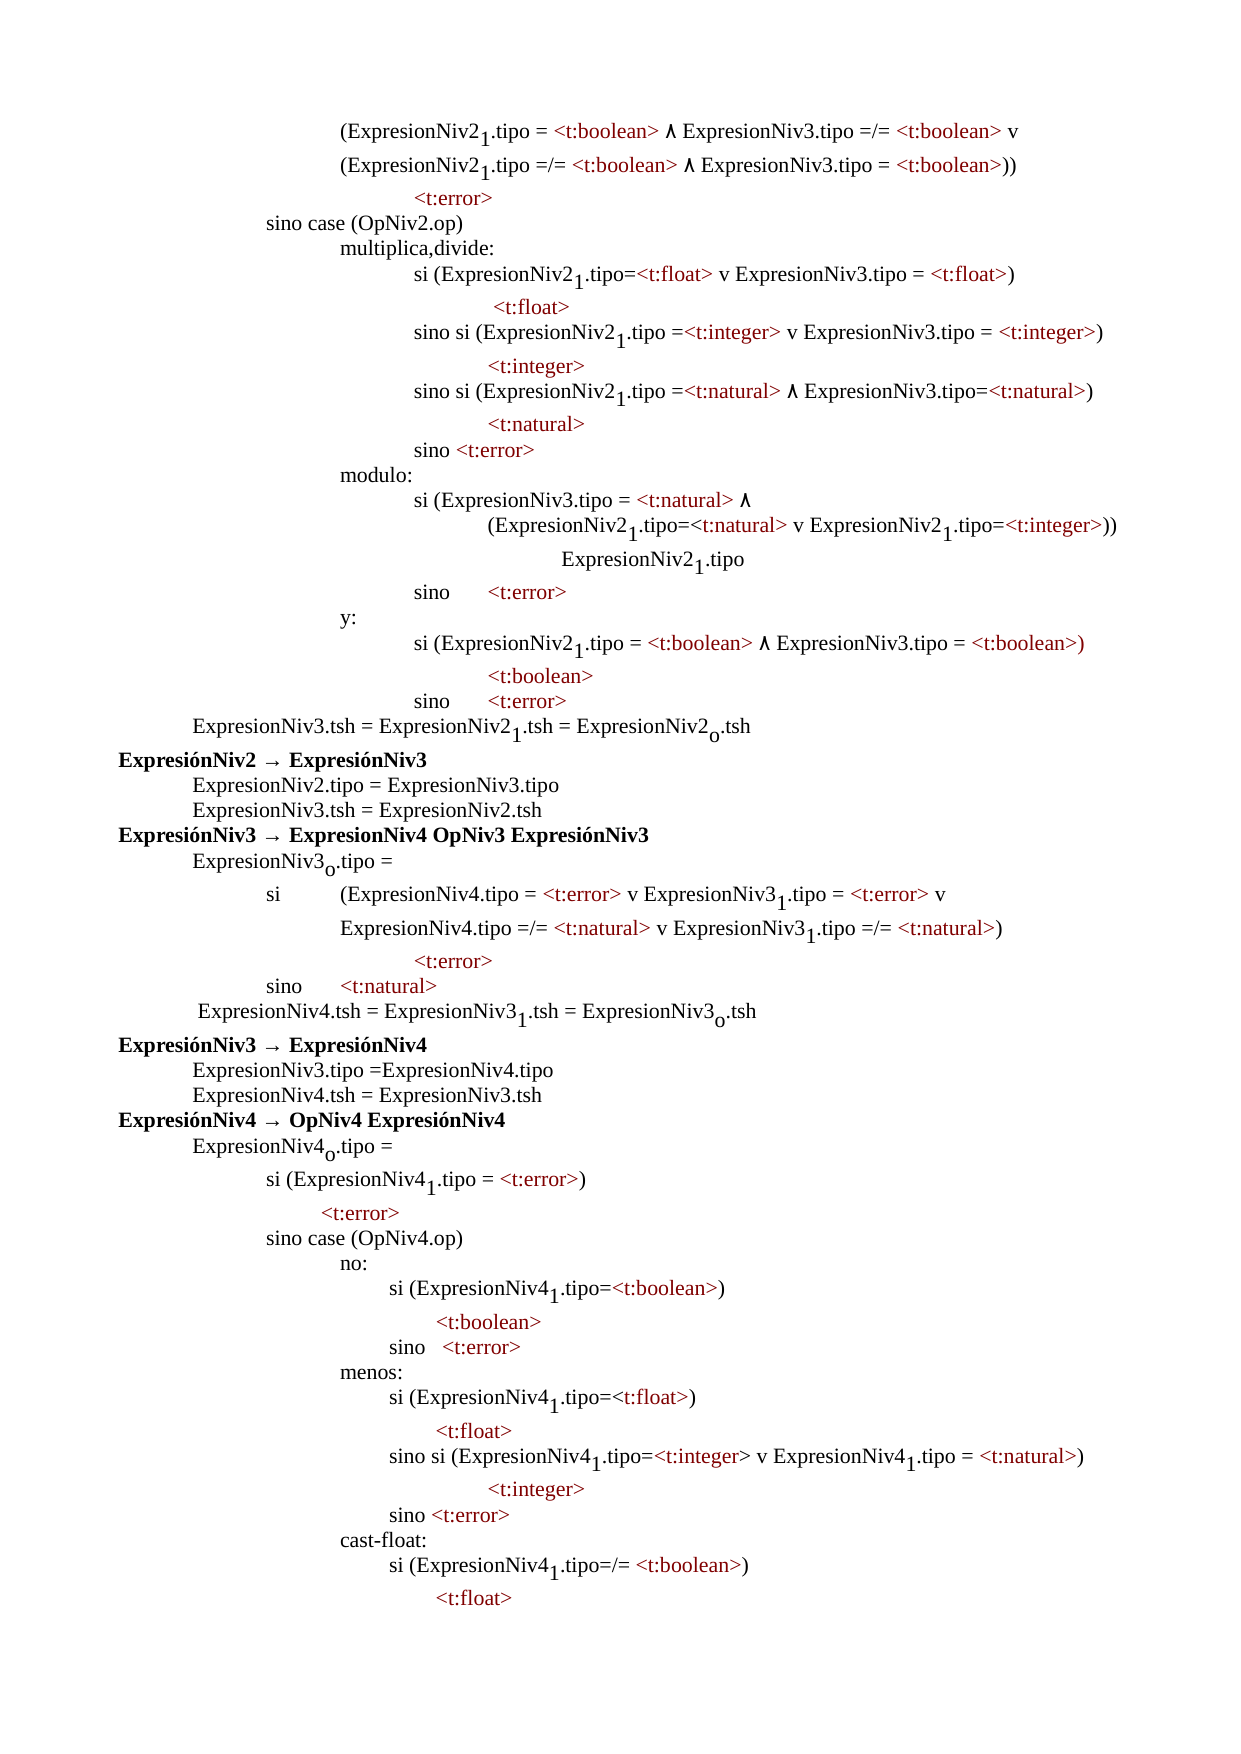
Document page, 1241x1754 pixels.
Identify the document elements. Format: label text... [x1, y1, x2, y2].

text <t:error> [118, 948, 1122, 973]
text (ExpresionNiv21.tipo = <t:boolean> ٨ ExpresionNiv3.tipo =/= <t:boolean> v [118, 118, 1122, 152]
text sino si (ExpresionNiv21.tipo =<t:integer> v ExpresionNiv3.tipo = <t:integer>) [118, 319, 1122, 353]
text ExpresionNiv3o.tipo = [118, 848, 1122, 881]
text <t:integer> [118, 1476, 1122, 1502]
text <t:float> [118, 294, 1122, 319]
text ExpresionNiv4.tsh = ExpresionNiv31.tsh = ExpresionNiv3o.tsh [118, 998, 1122, 1032]
text no: [118, 1250, 1122, 1275]
text si (ExpresionNiv21.tipo=<t:float> v ExpresionNiv3.tipo = <t:float>) [118, 261, 1122, 294]
text sino <t:natural> [118, 973, 1122, 998]
text ExpresionNiv4.tipo =/= <t:natural> v ExpresionNiv31.tipo =/= <t:natural>) [118, 914, 1122, 948]
text sino <t:error> [118, 688, 1122, 713]
text ExpresionNiv3.tipo =ExpresionNiv4.tipo [118, 1057, 1122, 1082]
text si (ExpresionNiv4.tipo = <t:error> v ExpresionNiv31.tipo = <t:error> v [118, 881, 1122, 914]
text <t:boolean> [118, 663, 1122, 688]
text ExpresionNiv4.tsh = ExpresionNiv3.tsh [118, 1082, 1122, 1107]
text <t:natural> [118, 411, 1122, 437]
text ExpresiónNiv3 → ExpresionNiv4 OpNiv3 ExpresiónNiv3 [118, 822, 1122, 848]
text ExpresionNiv4o.tipo = [118, 1133, 1122, 1166]
text (ExpresionNiv21.tipo=<t:natural> v ExpresionNiv21.tipo=<t:integer>)) [118, 512, 1122, 546]
text <t:float> [118, 1585, 1122, 1611]
text cast-float: [118, 1527, 1122, 1552]
text ExpresionNiv21.tipo [118, 546, 1122, 579]
text <t:float> [118, 1418, 1122, 1443]
text ExpresionNiv3.tsh = ExpresionNiv21.tsh = ExpresionNiv2o.tsh [118, 713, 1122, 747]
text si (ExpresionNiv41.tipo=/= <t:boolean>) [118, 1552, 1122, 1585]
text si (ExpresionNiv3.tipo = <t:natural> ٨ [118, 487, 1122, 512]
text y: [118, 604, 1122, 629]
text ExpresiónNiv3 → ExpresiónNiv4 [118, 1032, 1122, 1057]
text si (ExpresionNiv41.tipo = <t:error>) [118, 1166, 1122, 1199]
text sino case (OpNiv2.op) [118, 210, 1122, 235]
text si (ExpresionNiv41.tipo=<t:float>) [118, 1384, 1122, 1418]
text <t:error> [118, 185, 1122, 210]
text sino <t:error> [118, 1502, 1122, 1527]
text ExpresionNiv3.tsh = ExpresionNiv2.tsh [118, 797, 1122, 822]
text sino <t:error> [118, 437, 1122, 462]
text si (ExpresionNiv21.tipo = <t:boolean> ٨ ExpresionNiv3.tipo = <t:boolean>) [118, 629, 1122, 663]
text si (ExpresionNiv41.tipo=<t:boolean>) [118, 1275, 1122, 1309]
text menos: [118, 1359, 1122, 1384]
text ExpresionNiv2.tipo = ExpresionNiv3.tipo [118, 772, 1122, 797]
text sino si (ExpresionNiv21.tipo =<t:natural> ٨ ExpresionNiv3.tipo=<t:natural>) [118, 378, 1122, 411]
text (ExpresionNiv21.tipo =/= <t:boolean> ٨ ExpresionNiv3.tipo = <t:boolean>)) [118, 152, 1122, 185]
text <t:error> [118, 1199, 1122, 1225]
text modulo: [118, 462, 1122, 487]
text <t:boolean> [118, 1309, 1122, 1334]
text sino <t:error> [118, 1334, 1122, 1359]
text ExpresiónNiv2 → ExpresiónNiv3 [118, 747, 1122, 772]
text sino <t:error> [118, 579, 1122, 604]
text sino case (OpNiv4.op) [118, 1225, 1122, 1250]
text ExpresiónNiv4 → OpNiv4 ExpresiónNiv4 [118, 1107, 1122, 1133]
text <t:integer> [118, 353, 1122, 378]
text sino si (ExpresionNiv41.tipo=<t:integer> v ExpresionNiv41.tipo = <t:natural>) [118, 1443, 1122, 1476]
text multiplica,divide: [118, 235, 1122, 261]
